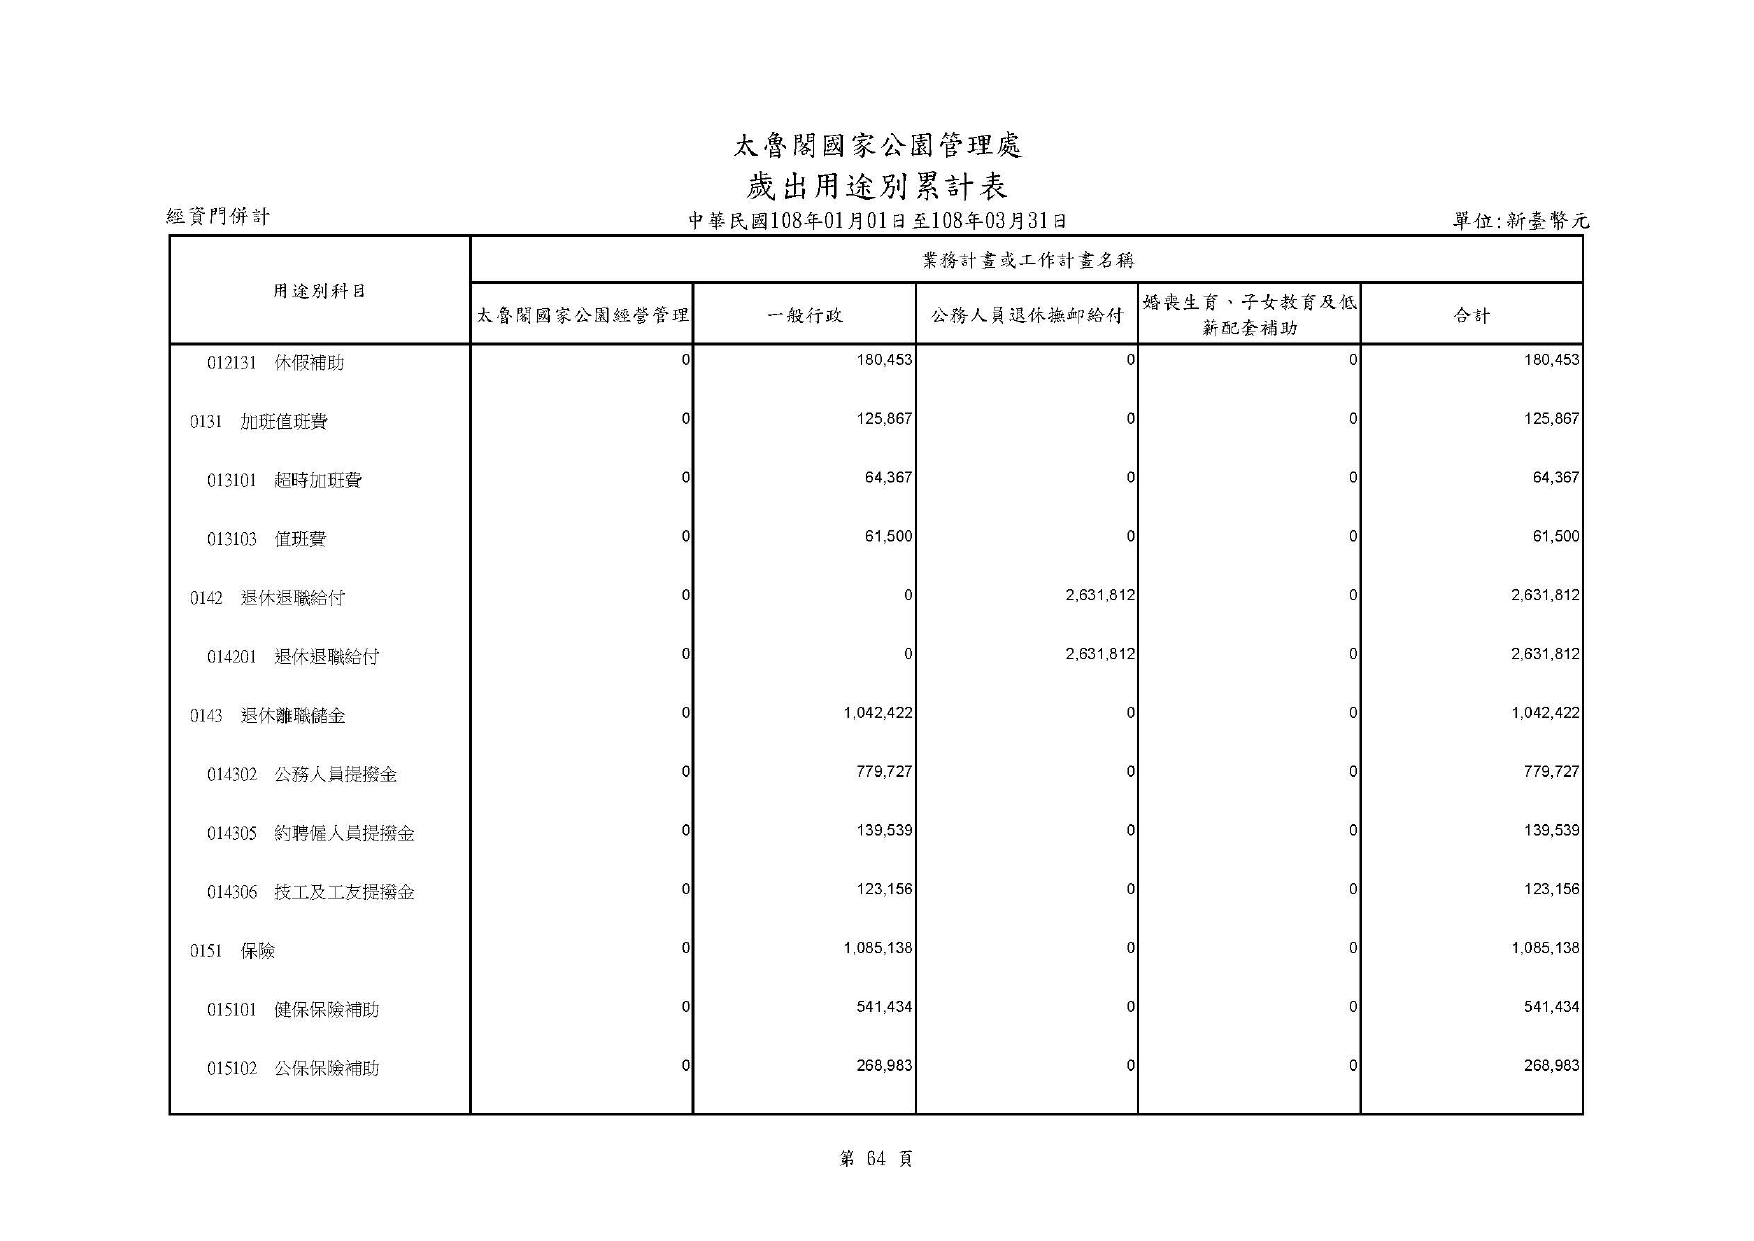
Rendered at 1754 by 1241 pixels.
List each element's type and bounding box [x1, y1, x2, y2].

picture [59, 59, 1695, 1216]
